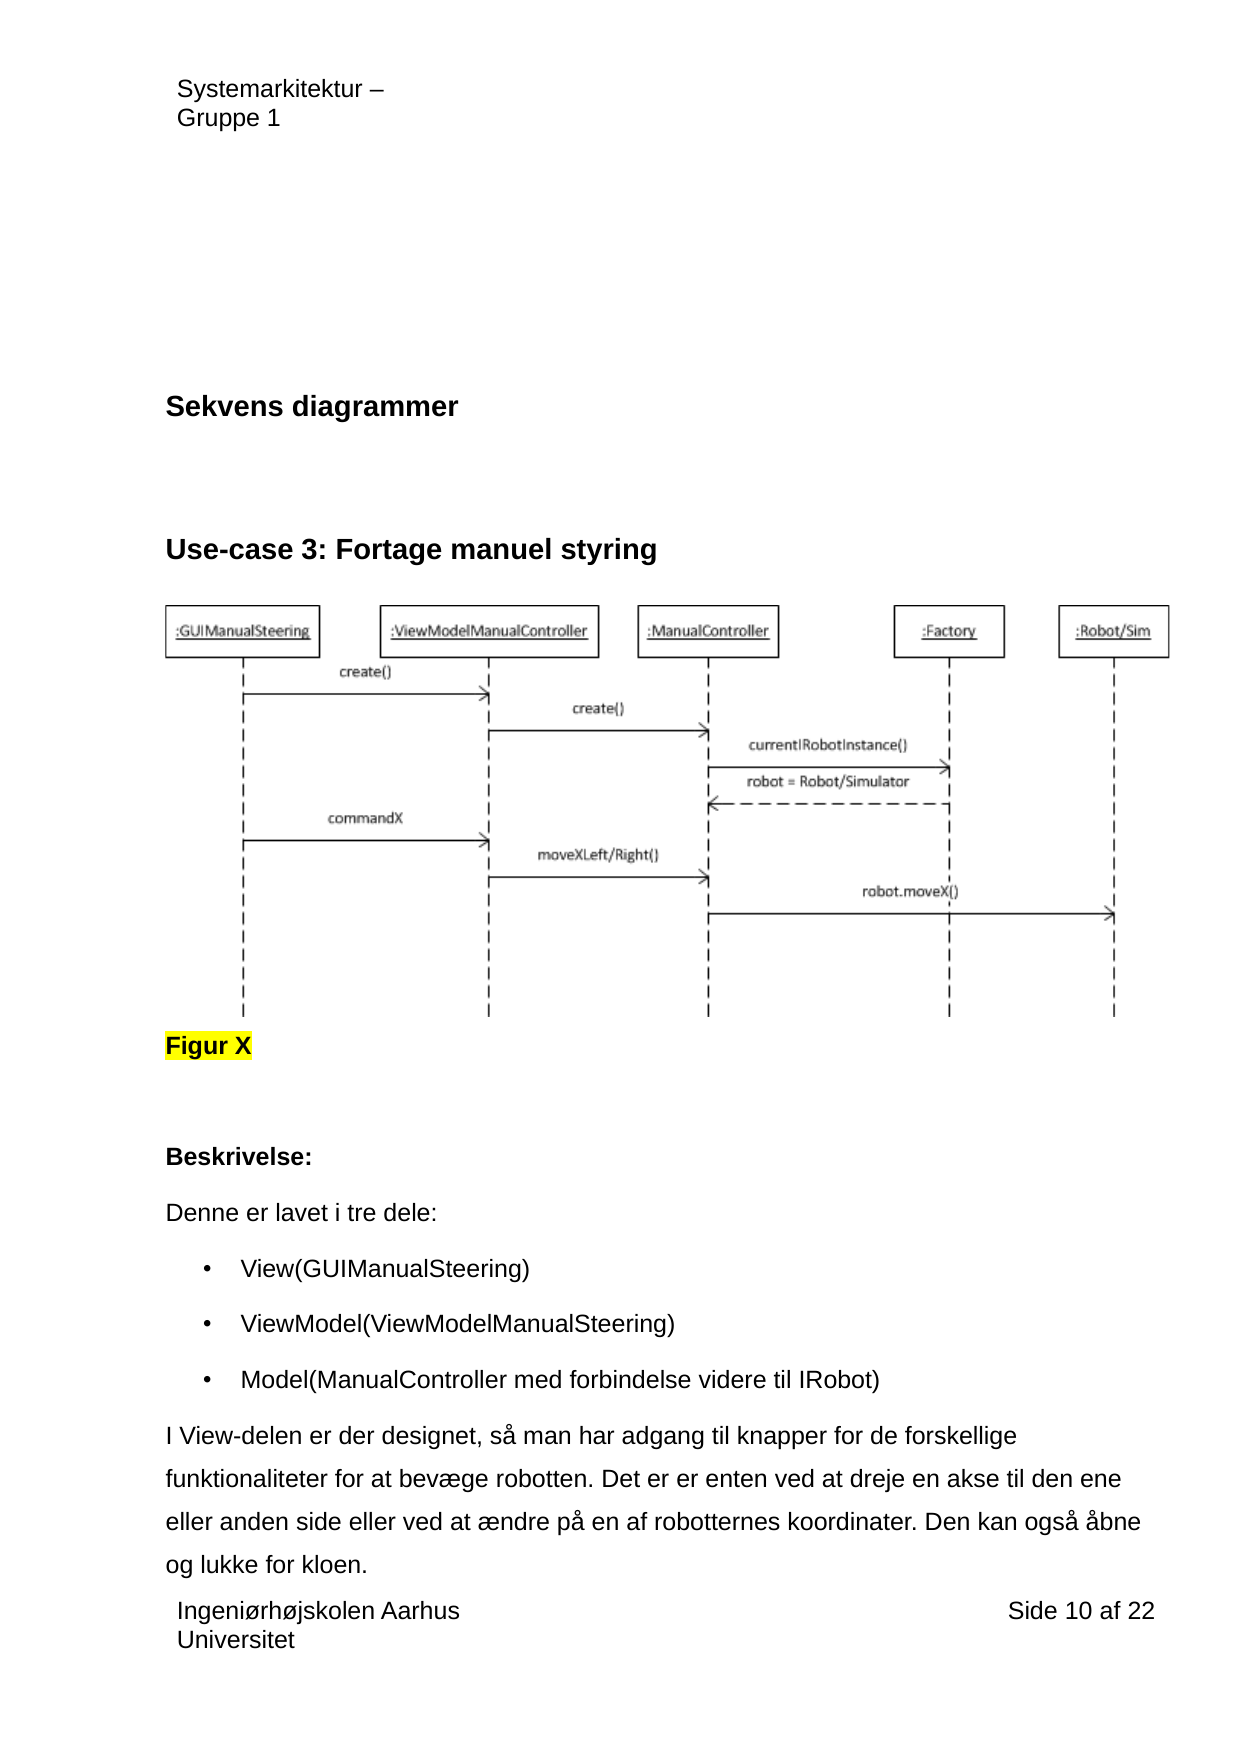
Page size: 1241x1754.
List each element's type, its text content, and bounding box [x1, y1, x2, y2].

picture [165, 605, 1170, 1017]
text Beskrivelse: [165, 1142, 1152, 1171]
subtitle Sekvens diagrammer [165, 389, 1152, 422]
list View(GUIManualSteering) [203, 1254, 1152, 1282]
subtitle Use-case 3: Fortage manuel styring [165, 532, 1152, 566]
text [165, 595, 1152, 605]
list ViewModel(ViewModelManualSteering) [203, 1309, 1152, 1338]
text I View-delen er der designet, så man har adgang til knapper for de forskellige funktionaliteter for at bevæge robotten. Det er er enten ved at dreje en akse til den ene eller anden side eller ved at ændre på en af robotternes koordinater. Den kan også åbne og lukke for kloen. [165, 1421, 1152, 1579]
text Figur X [165, 1017, 1152, 1060]
text Denne er lavet i tre dele: [165, 1198, 1152, 1227]
list Model(ManualController med forbindelse videre til IRobot) [203, 1365, 1152, 1394]
